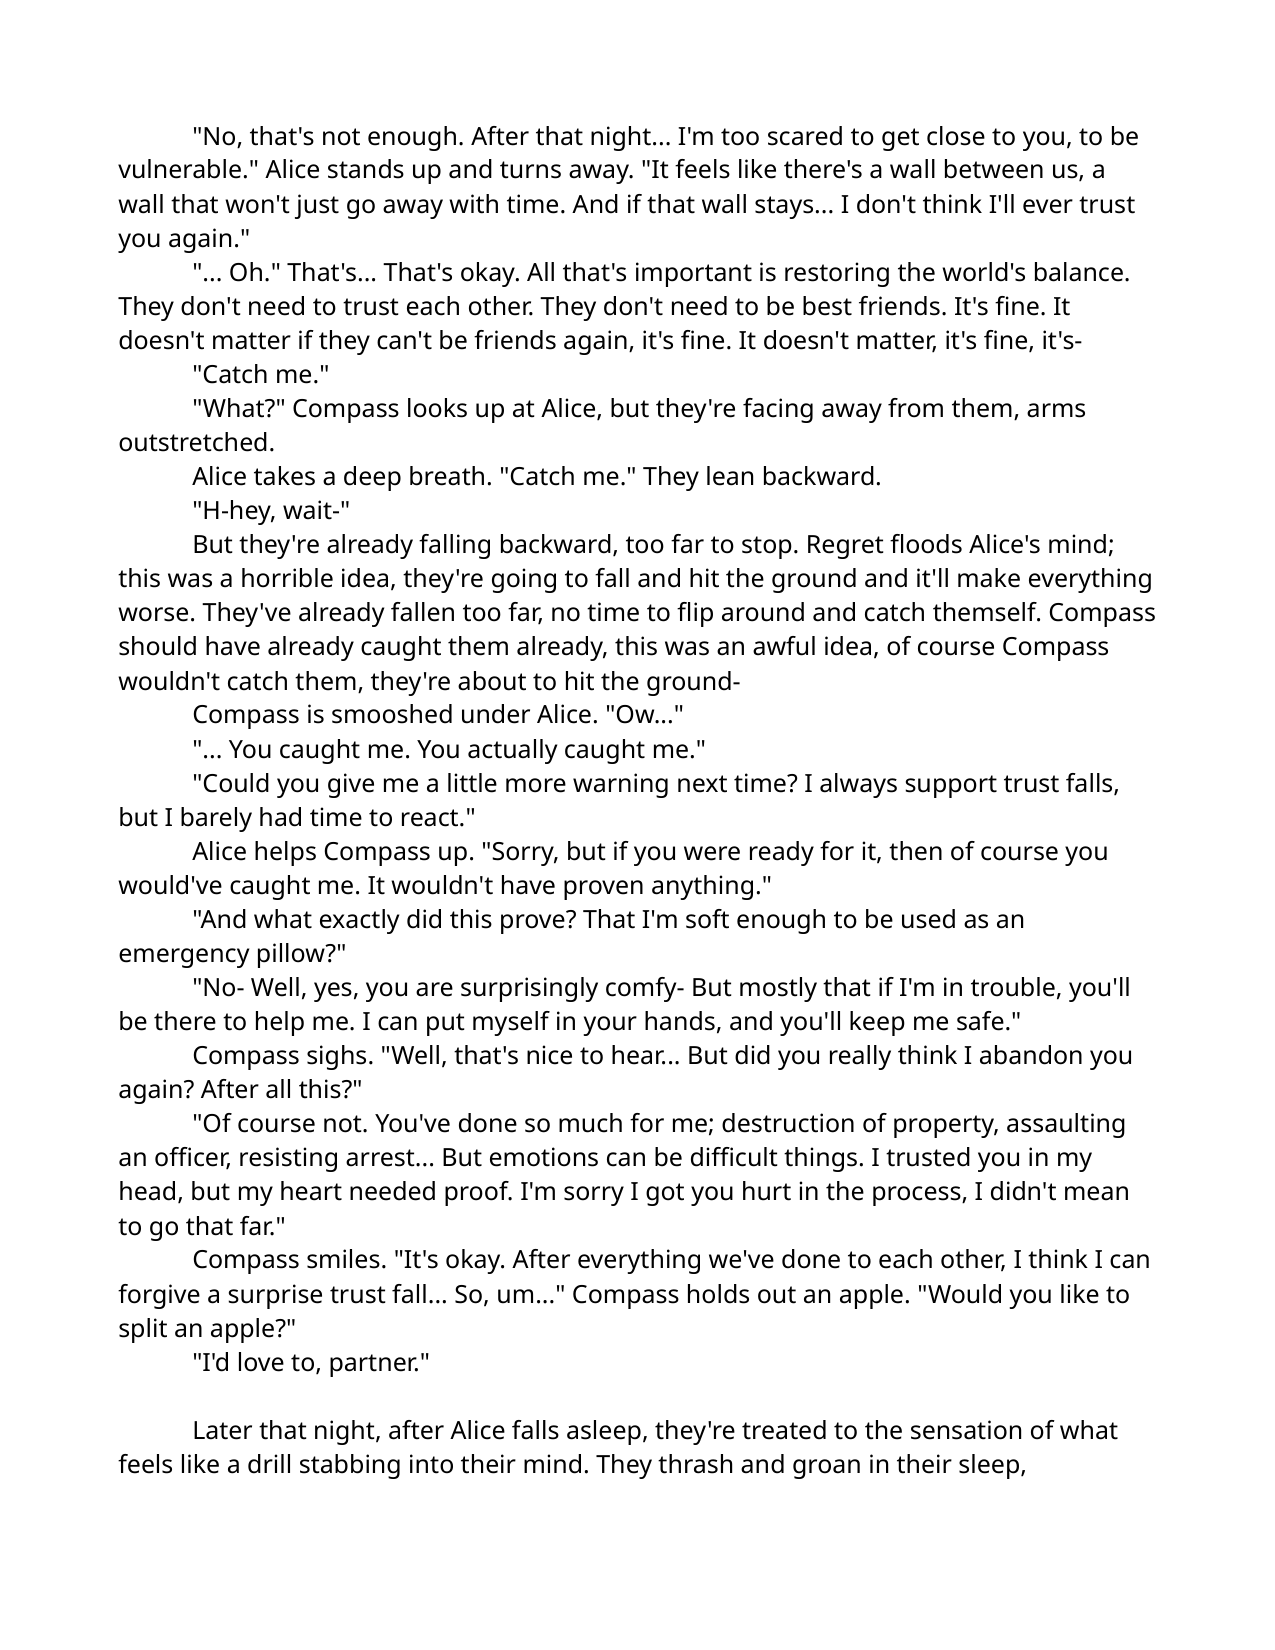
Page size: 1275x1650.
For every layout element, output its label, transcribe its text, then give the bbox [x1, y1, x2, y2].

text "I'd love to, partner." [118, 1344, 1157, 1378]
text Compass smiles. "It's okay. After everything we've done to each other, I think I can forgive a surprise trust fall... So, um..." Compass holds out an apple. "Would you like to split an apple?" [118, 1242, 1157, 1344]
text Alice takes a deep breath. "Catch me." They lean backward. [118, 459, 1157, 493]
text Alice helps Compass up. "Sorry, but if you were ready for it, then of course you would've caught me. It wouldn't have proven anything." [118, 833, 1157, 902]
text "No- Well, yes, you are surprisingly comfy- But mostly that if I'm in trouble, you'll be there to help me. I can put myself in your hands, and you'll keep me safe." [118, 970, 1157, 1038]
text "And what exactly did this prove? That I'm soft enough to be used as an emergency pillow?" [118, 902, 1157, 970]
text But they're already falling backward, too far to stop. Regret floods Alice's mind; this was a horrible idea, they're going to fall and hit the ground and it'll make everything worse. They've already fallen too far, no time to flip around and catch themself. Compass should have already caught them already, this was an awful idea, of course Compass wouldn't catch them, they're about to hit the ground- [118, 527, 1157, 697]
text Compass is smooshed under Alice. "Ow..." [118, 697, 1157, 731]
text "... You caught me. You actually caught me." [118, 731, 1157, 765]
text "No, that's not enough. After that night... I'm too scared to get close to you, to be vulnerable." Alice stands up and turns away. "It feels like there's a wall between us, a wall that won't just go away with time. And if that wall stays... I don't think I'll ever trust you again." [118, 118, 1157, 254]
text "Could you give me a little more warning next time? I always support trust falls, but I barely had time to react." [118, 765, 1157, 833]
text Later that night, after Alice falls asleep, they're treated to the sensation of what feels like a drill stabbing into their mind. They thrash and groan in their sleep, [118, 1412, 1157, 1481]
text "What?" Compass looks up at Alice, but they're facing away from them, arms outstretched. [118, 391, 1157, 459]
text "Of course not. You've done so much for me; destruction of property, assaulting an officer, resisting arrest... But emotions can be difficult things. I trusted you in my head, but my heart needed proof. I'm sorry I got you hurt in the process, I didn't mean to go that far." [118, 1106, 1157, 1242]
text "... Oh." That's... That's okay. All that's important is restoring the world's balance. They don't need to trust each other. They don't need to be best friends. It's fine. It doesn't matter if they can't be friends again, it's fine. It doesn't matter, it's fine, it's- [118, 254, 1157, 357]
text "H-hey, wait-" [118, 493, 1157, 527]
text Compass sighs. "Well, that's nice to hear... But did you really think I abandon you again? After all this?" [118, 1038, 1157, 1106]
text "Catch me." [118, 357, 1157, 391]
